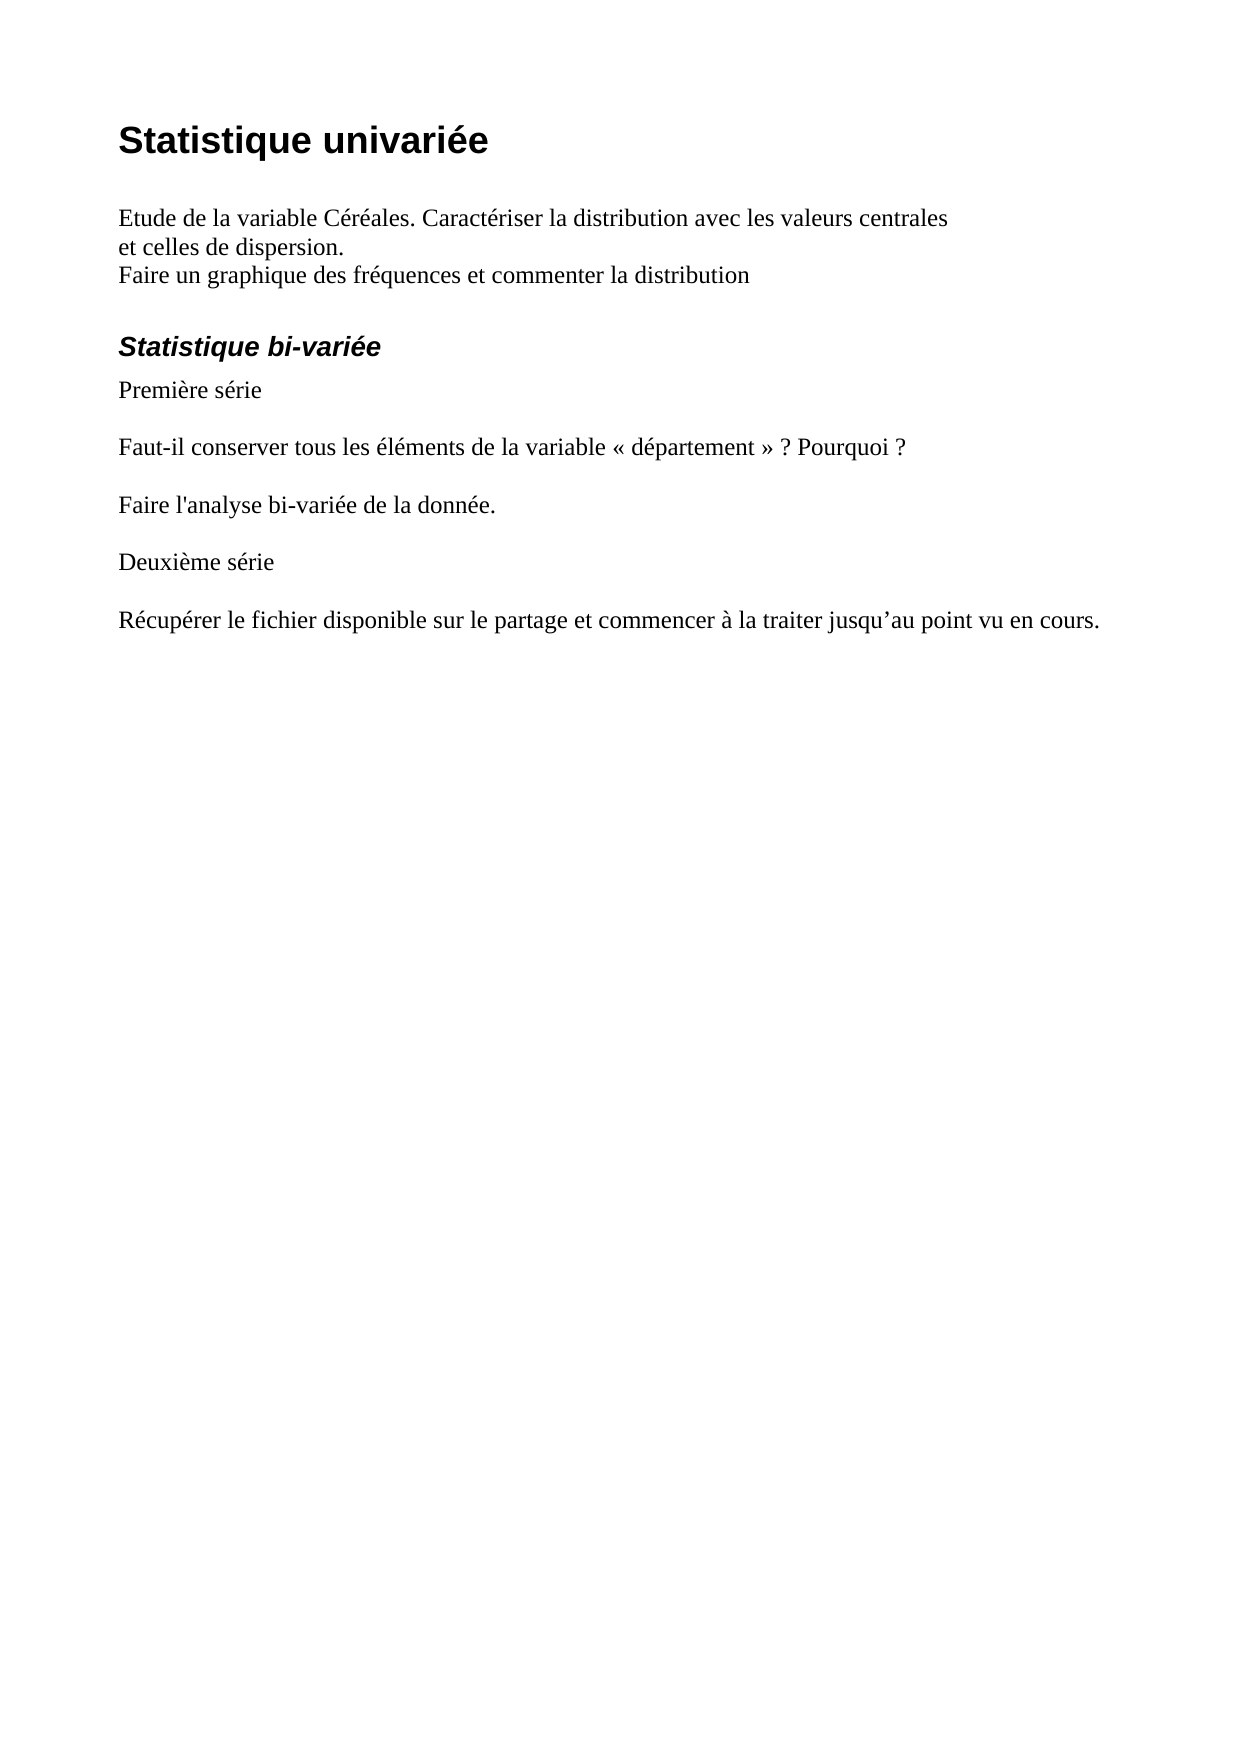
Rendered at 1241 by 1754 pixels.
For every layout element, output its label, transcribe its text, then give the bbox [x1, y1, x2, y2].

text Deuxième série [118, 547, 1122, 576]
text Faire un graphique des fréquences et commenter la distribution [118, 261, 1122, 289]
text Etude de la variable Céréales. Caractériser la distribution avec les valeurs centrales [118, 203, 1122, 232]
subtitle Statistique bi-variée [118, 331, 1122, 362]
text Récupérer le fichier disponible sur le partage et commencer à la traiter jusqu’au point vu en cours. [118, 605, 1122, 634]
subtitle Statistique univariée [118, 118, 1122, 162]
text Faut-il conserver tous les éléments de la variable « département » ? Pourquoi ? [118, 432, 1122, 461]
text et celles de dispersion. [118, 232, 1122, 261]
text Faire l'analyse bi-variée de la donnée. [118, 490, 1122, 519]
text Première série [118, 375, 1122, 404]
